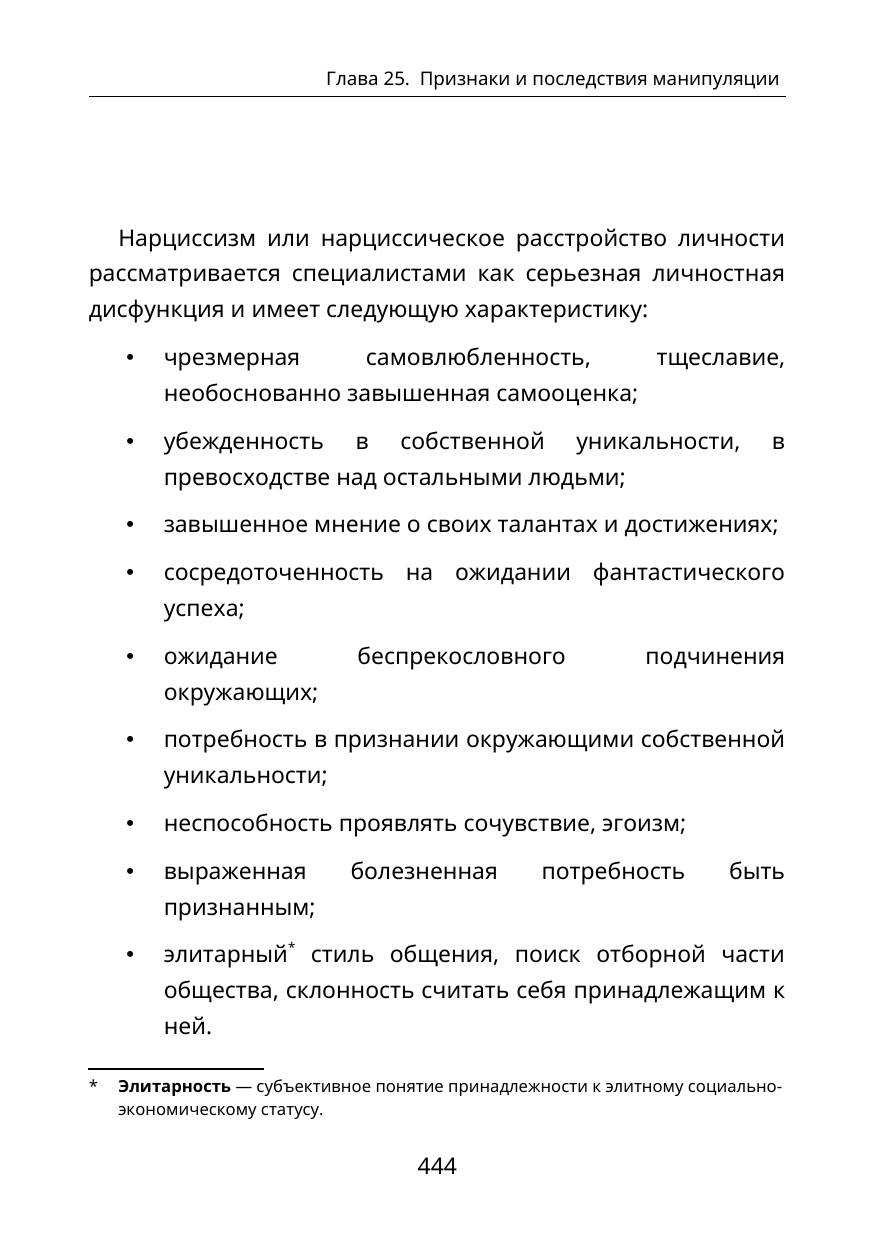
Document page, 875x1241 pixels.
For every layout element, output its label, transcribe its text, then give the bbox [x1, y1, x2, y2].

list сосредоточенность на ожидании фантастического успеха; [126, 556, 786, 623]
list ожидание беспрекословного подчинения окружающих; [126, 640, 786, 707]
list элитарный стиль общения, поиск отборной части общества, склонность считать себя принадлежащим к ней. [126, 938, 786, 1041]
text Нарциссизм или нарциссическое расстройство личности рассматривается специалистами как серьезная личностная дисфункция и имеет следующую характеристику: [88, 221, 786, 324]
list выраженная болезненная потребность быть признанным; [126, 855, 786, 922]
list убежденность в собственной уникальности, в превосходстве над остальными людьми; [126, 425, 786, 492]
list потребность в признании окружающими собственной уникальности; [126, 723, 786, 791]
list чрезмерная самовлюбленность, тщеславие, необоснованно завышенная самооценка; [126, 341, 786, 408]
list неспособность проявлять сочувствие, эгоизм; [126, 807, 786, 838]
list Элитарность — субъективное понятие принадлежности к элитному социально-экономическому статусу. [88, 1075, 786, 1120]
list завышенное мнение о своих талантах и достижениях; [126, 508, 786, 539]
